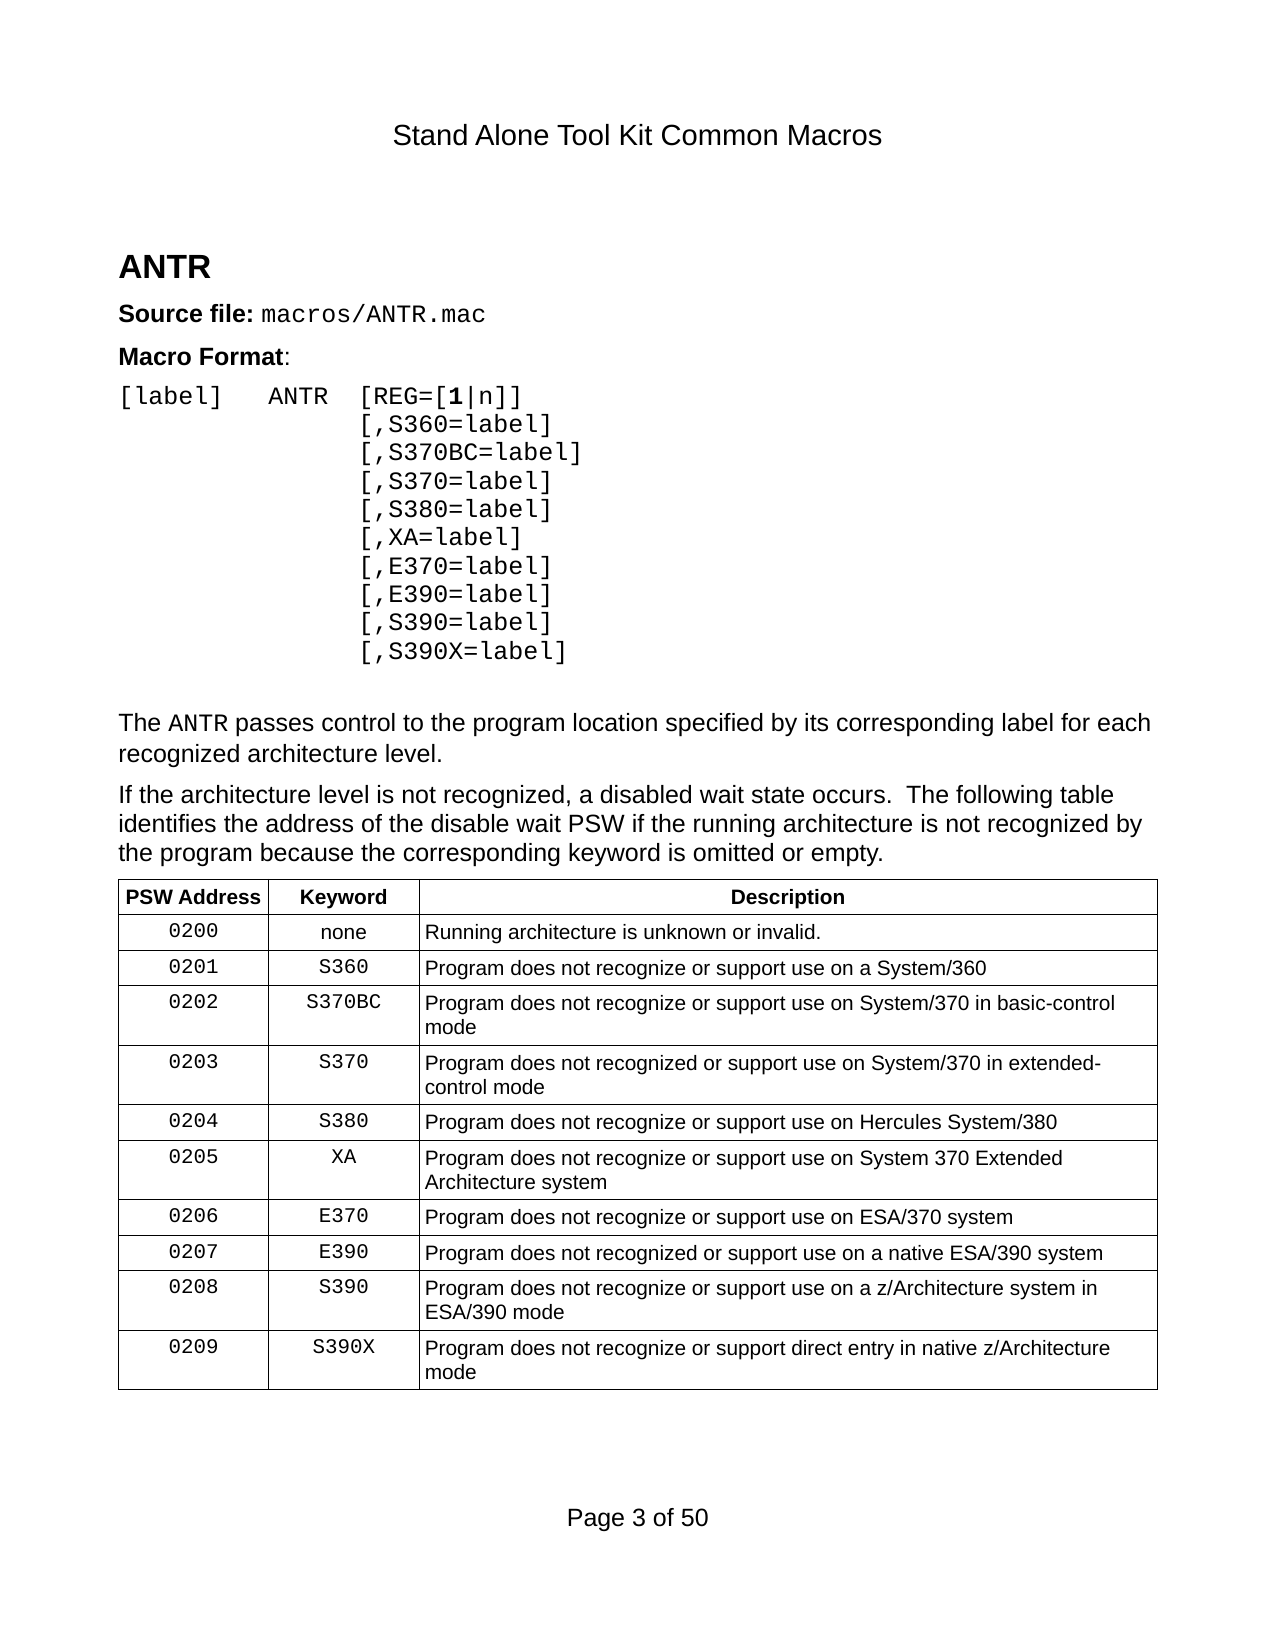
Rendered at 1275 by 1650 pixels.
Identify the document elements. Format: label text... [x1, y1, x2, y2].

table_cell Program does not recognize or support use on a System/360 [420, 951, 1157, 985]
table_cell S370BC [269, 986, 419, 1045]
table_cell Running architecture is unknown or invalid. [420, 915, 1157, 950]
table_cell S370 [269, 1046, 419, 1104]
text [,S370BC=label] [118, 440, 1157, 468]
text [,S360=label] [118, 412, 1157, 440]
table_cell Program does not recognize or support use on System 370 Extended Architecture system [420, 1141, 1157, 1199]
text [,E370=label] [118, 553, 1157, 582]
table_cell XA [269, 1141, 419, 1199]
text [,S390X=label] [118, 638, 1157, 667]
text [,E390=label] [118, 582, 1157, 610]
table_cell Program does not recognize or support use on System/370 in basic-control mode [420, 986, 1157, 1045]
text [label] ANTR [REG=[1|n]] [118, 383, 1157, 412]
table_cell Program does not recognize or support direct entry in native z/Architecture mode [420, 1331, 1157, 1389]
text [,XA=label] [118, 525, 1157, 553]
table_header Keyword [269, 880, 419, 914]
table_cell 0203 [119, 1046, 268, 1104]
table_cell 0207 [119, 1236, 268, 1270]
text Source file: macros/ANTR.mac [118, 298, 1157, 329]
text [,S390=label] [118, 610, 1157, 638]
table_cell S390 [269, 1271, 419, 1330]
table_cell Program does not recognized or support use on a native ESA/390 system [420, 1236, 1157, 1270]
table_cell Program does not recognize or support use on Hercules System/380 [420, 1105, 1157, 1140]
table_cell 0201 [119, 951, 268, 985]
table_cell Program does not recognize or support use on a z/Architecture system in ESA/390 mode [420, 1271, 1157, 1330]
table_cell Program does not recognized or support use on System/370 in extended-control mode [420, 1046, 1157, 1104]
table_cell E390 [269, 1236, 419, 1270]
table_cell 0206 [119, 1200, 268, 1235]
text Macro Format: [118, 342, 1157, 371]
table_cell 0208 [119, 1271, 268, 1330]
table_cell E370 [269, 1200, 419, 1235]
text [,S370=label] [118, 468, 1157, 497]
table_header PSW Address [119, 880, 268, 914]
table_cell 0202 [119, 986, 268, 1045]
table_cell S360 [269, 951, 419, 985]
text If the architecture level is not recognized, a disabled wait state occurs. The following table identifies the address of the disable wait PSW if the running architecture is not recognized by the program because the corresponding keyword is omitted or empty. [118, 780, 1157, 866]
table_cell 0200 [119, 915, 268, 950]
table_cell 0209 [119, 1331, 268, 1389]
text The ANTR passes control to the program location specified by its corresponding label for each recognized architecture level. [118, 708, 1157, 767]
table_cell none [269, 915, 419, 950]
text [,S380=label] [118, 497, 1157, 525]
subtitle ANTR [118, 247, 1157, 286]
table_header Description [420, 880, 1157, 914]
table_cell 0204 [119, 1105, 268, 1140]
table_cell 0205 [119, 1141, 268, 1199]
table_cell S390X [269, 1331, 419, 1389]
table_cell Program does not recognize or support use on ESA/370 system [420, 1200, 1157, 1235]
table_cell S380 [269, 1105, 419, 1140]
